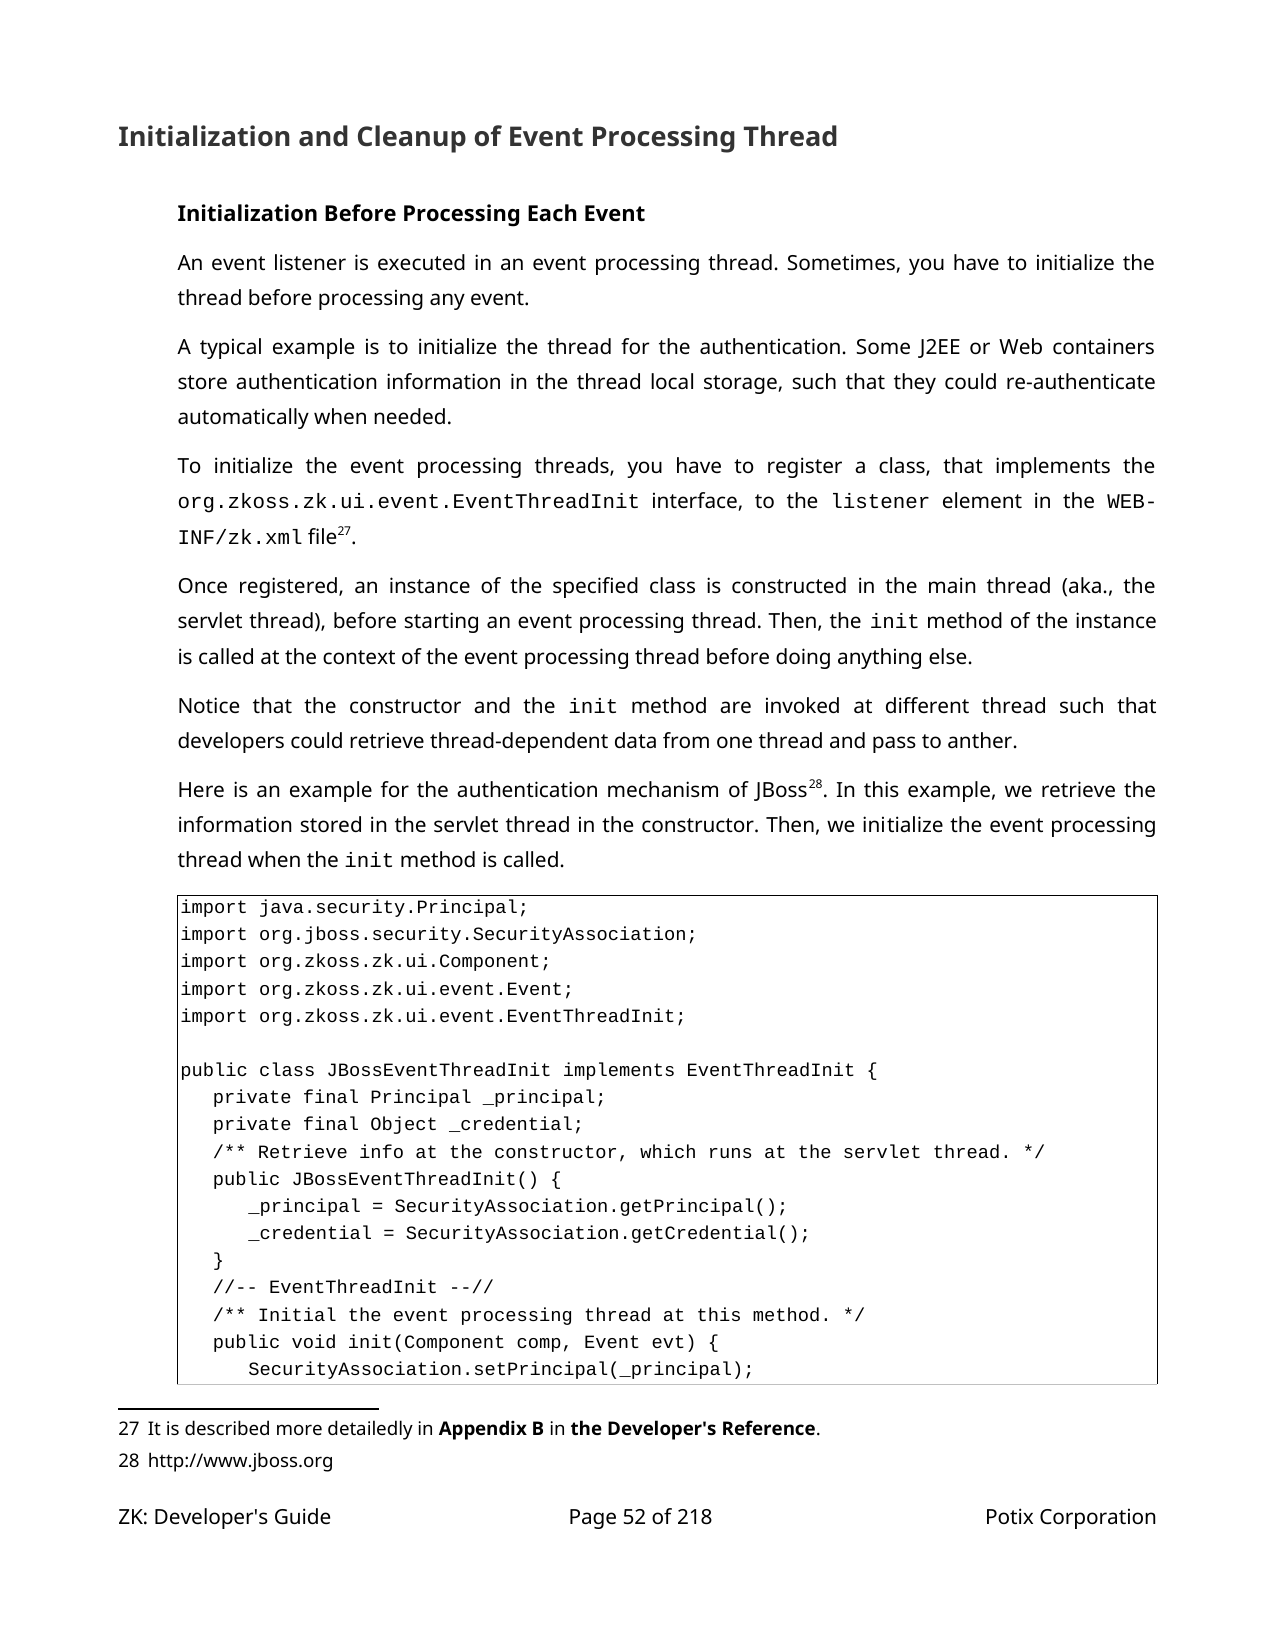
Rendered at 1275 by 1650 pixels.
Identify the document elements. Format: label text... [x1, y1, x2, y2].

text import org.zkoss.zk.ui.event.EventThreadInit; [178, 1003, 1157, 1028]
text private final Object _credential; [178, 1112, 1157, 1137]
text private final Principal _principal; [178, 1085, 1157, 1109]
text A typical example is to initialize the thread for the authentication. Some J2EE or Web containers store authentication information in the thread local storage, such that they could re-authenticate automatically when needed. [177, 332, 1157, 431]
text Once registered, an instance of the specified class is constructed in the main thread (aka., the servlet thread), before starting an event processing thread. Then, the init method of the instance is called at the context of the event processing thread before doing anything else. [177, 571, 1157, 670]
text http://www.jboss.org [118, 1447, 1157, 1473]
text } [178, 1248, 1157, 1272]
text import org.zkoss.zk.ui.Component; [178, 949, 1157, 973]
text An event listener is executed in an event processing thread. Sometimes, you have to initialize the thread before processing any event. [177, 248, 1157, 311]
text import org.zkoss.zk.ui.event.Event; [178, 976, 1157, 1001]
text It is described more detailedly in Appendix B in the Developer's Reference. [118, 1416, 1157, 1441]
text Here is an example for the authentication mechanism of JBoss. In this example, we retrieve the information stored in the servlet thread in the constructor. Then, we initialize the event processing thread when the init method is called. [177, 775, 1157, 874]
text Notice that the constructor and the init method are invoked at different thread such that developers could retrieve thread-dependent data from one thread and pass to anther. [177, 691, 1157, 754]
text import java.security.Principal; [178, 896, 1157, 919]
text public JBossEventThreadInit() { [178, 1167, 1157, 1191]
text /** Initial the event processing thread at this method. */ [178, 1303, 1157, 1327]
text _credential = SecurityAssociation.getCredential(); [178, 1221, 1157, 1245]
text public void init(Component comp, Event evt) { [178, 1330, 1157, 1354]
text SecurityAssociation.setPrincipal(_principal); [178, 1357, 1157, 1384]
subtitle Initialization Before Processing Each Event [177, 197, 1157, 227]
text _principal = SecurityAssociation.getPrincipal(); [178, 1194, 1157, 1218]
text /** Retrieve info at the constructor, which runs at the servlet thread. */ [178, 1139, 1157, 1164]
text import org.jboss.security.SecurityAssociation; [178, 922, 1157, 946]
text To initialize the event processing threads, you have to register a class, that implements the org.zkoss.zk.ui.event.EventThreadInit interface, to the listener element in the WEB-INF/zk.xml file. [177, 451, 1157, 551]
text //-- EventThreadInit --// [178, 1275, 1157, 1300]
text public class JBossEventThreadInit implements EventThreadInit { [178, 1058, 1157, 1082]
subtitle Initialization and Cleanup of Event Processing Thread [118, 118, 1157, 155]
